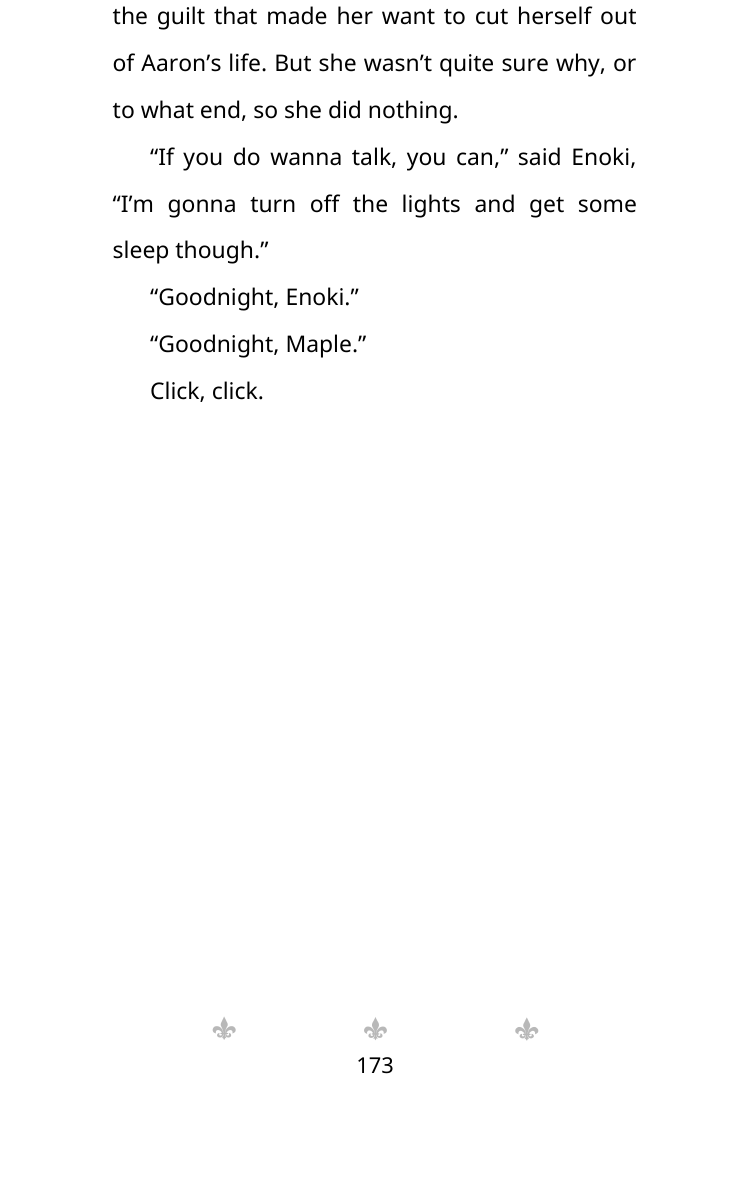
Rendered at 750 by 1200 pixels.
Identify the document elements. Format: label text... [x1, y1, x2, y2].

text Click, click. [112, 375, 637, 406]
text the guilt that made her want to cut herself out of Aaron’s life. But she wasn’t quite sure why, or to what end, so she did nothing. [112, 0, 637, 125]
text “If you do wanna talk, you can,” said Enoki, “I’m gonna turn off the lights and get some sleep though.” [112, 141, 637, 266]
text “Goodnight, Maple.” [112, 328, 637, 359]
text “Goodnight, Enoki.” [112, 281, 637, 312]
